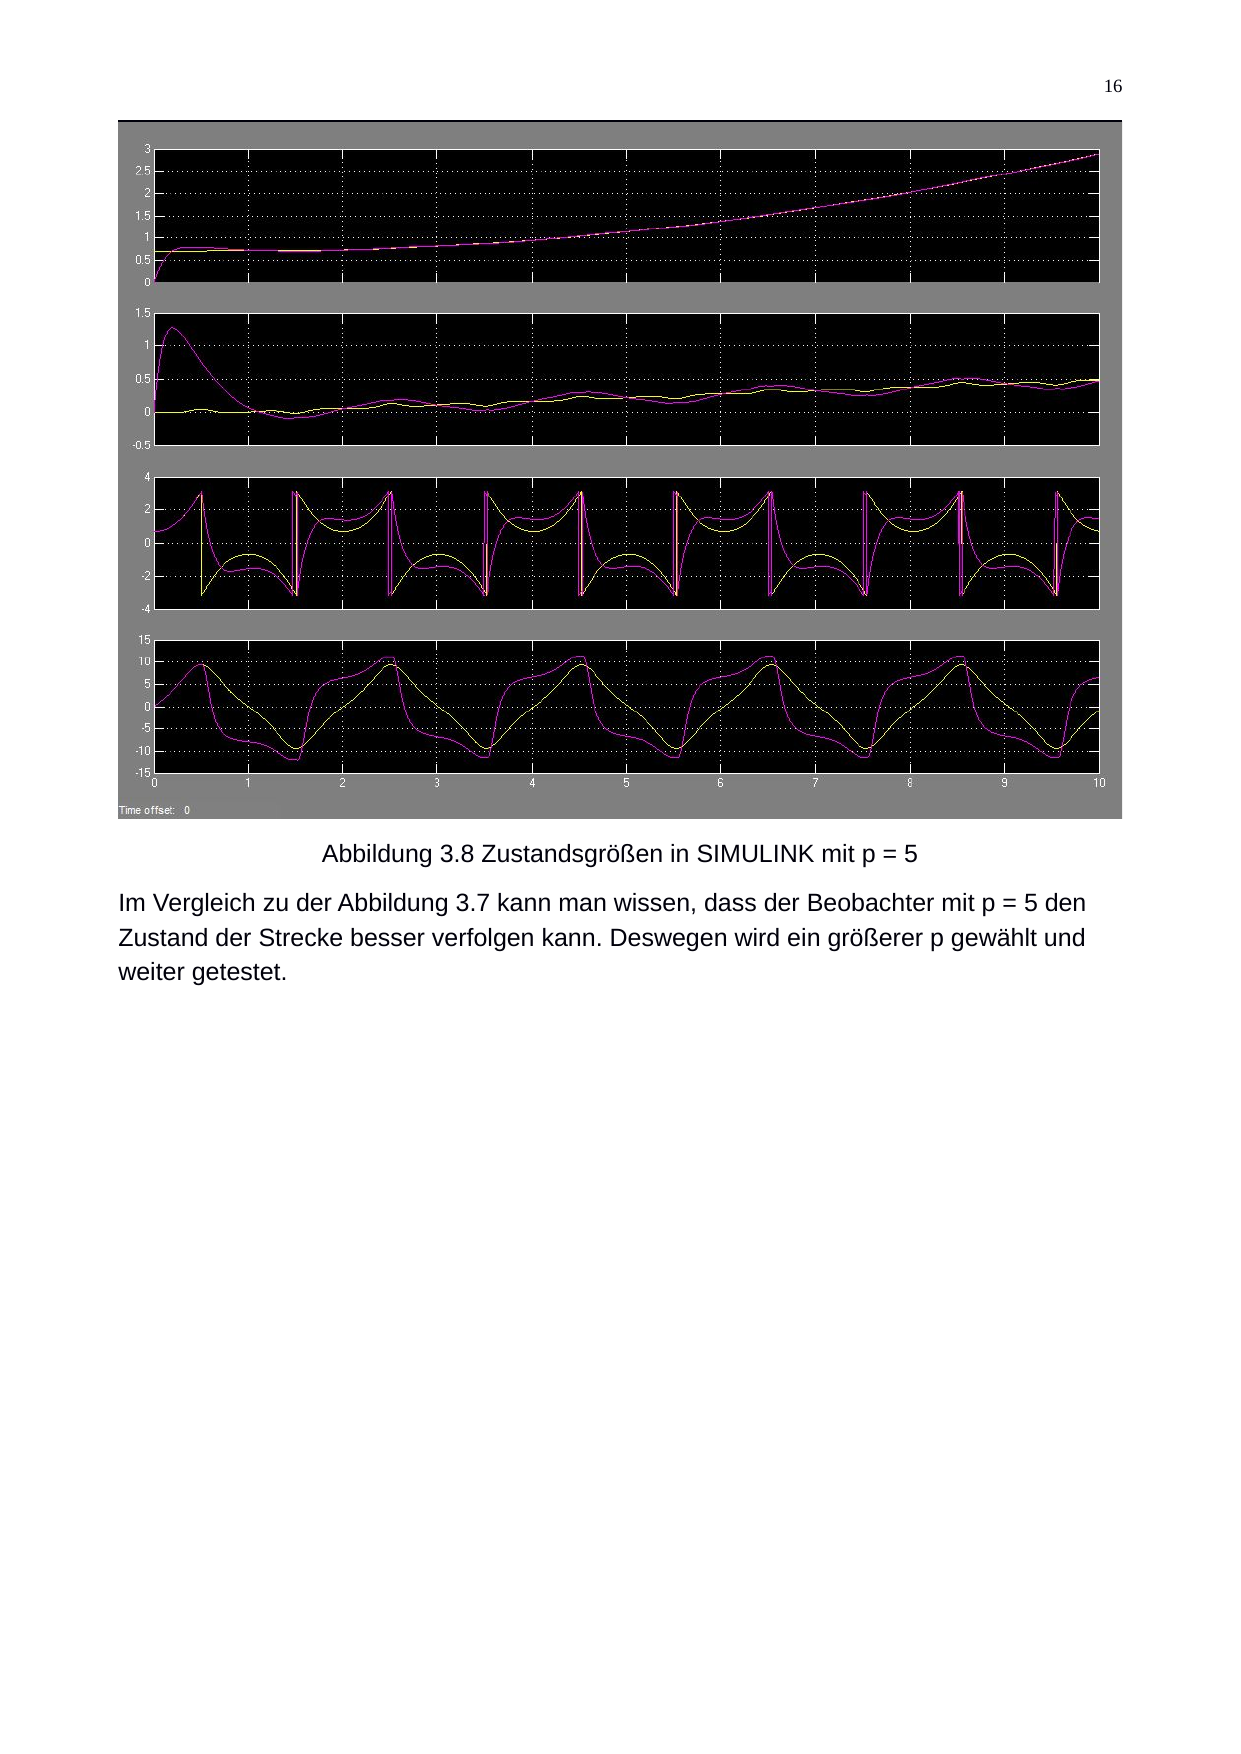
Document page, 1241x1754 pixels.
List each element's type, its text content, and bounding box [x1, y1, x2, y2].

picture [118, 121, 1123, 819]
text Im Vergleich zu der Abbildung 3.7 kann man wissen, dass der Beobachter mit p = 5 den Zustand der Strecke besser verfolgen kann. Deswegen wird ein größerer p gewählt und weiter getestet. [118, 888, 1122, 986]
text Abbildung 3.8 Zustandsgrößen in SIMULINK mit p = 5 [118, 839, 1122, 868]
